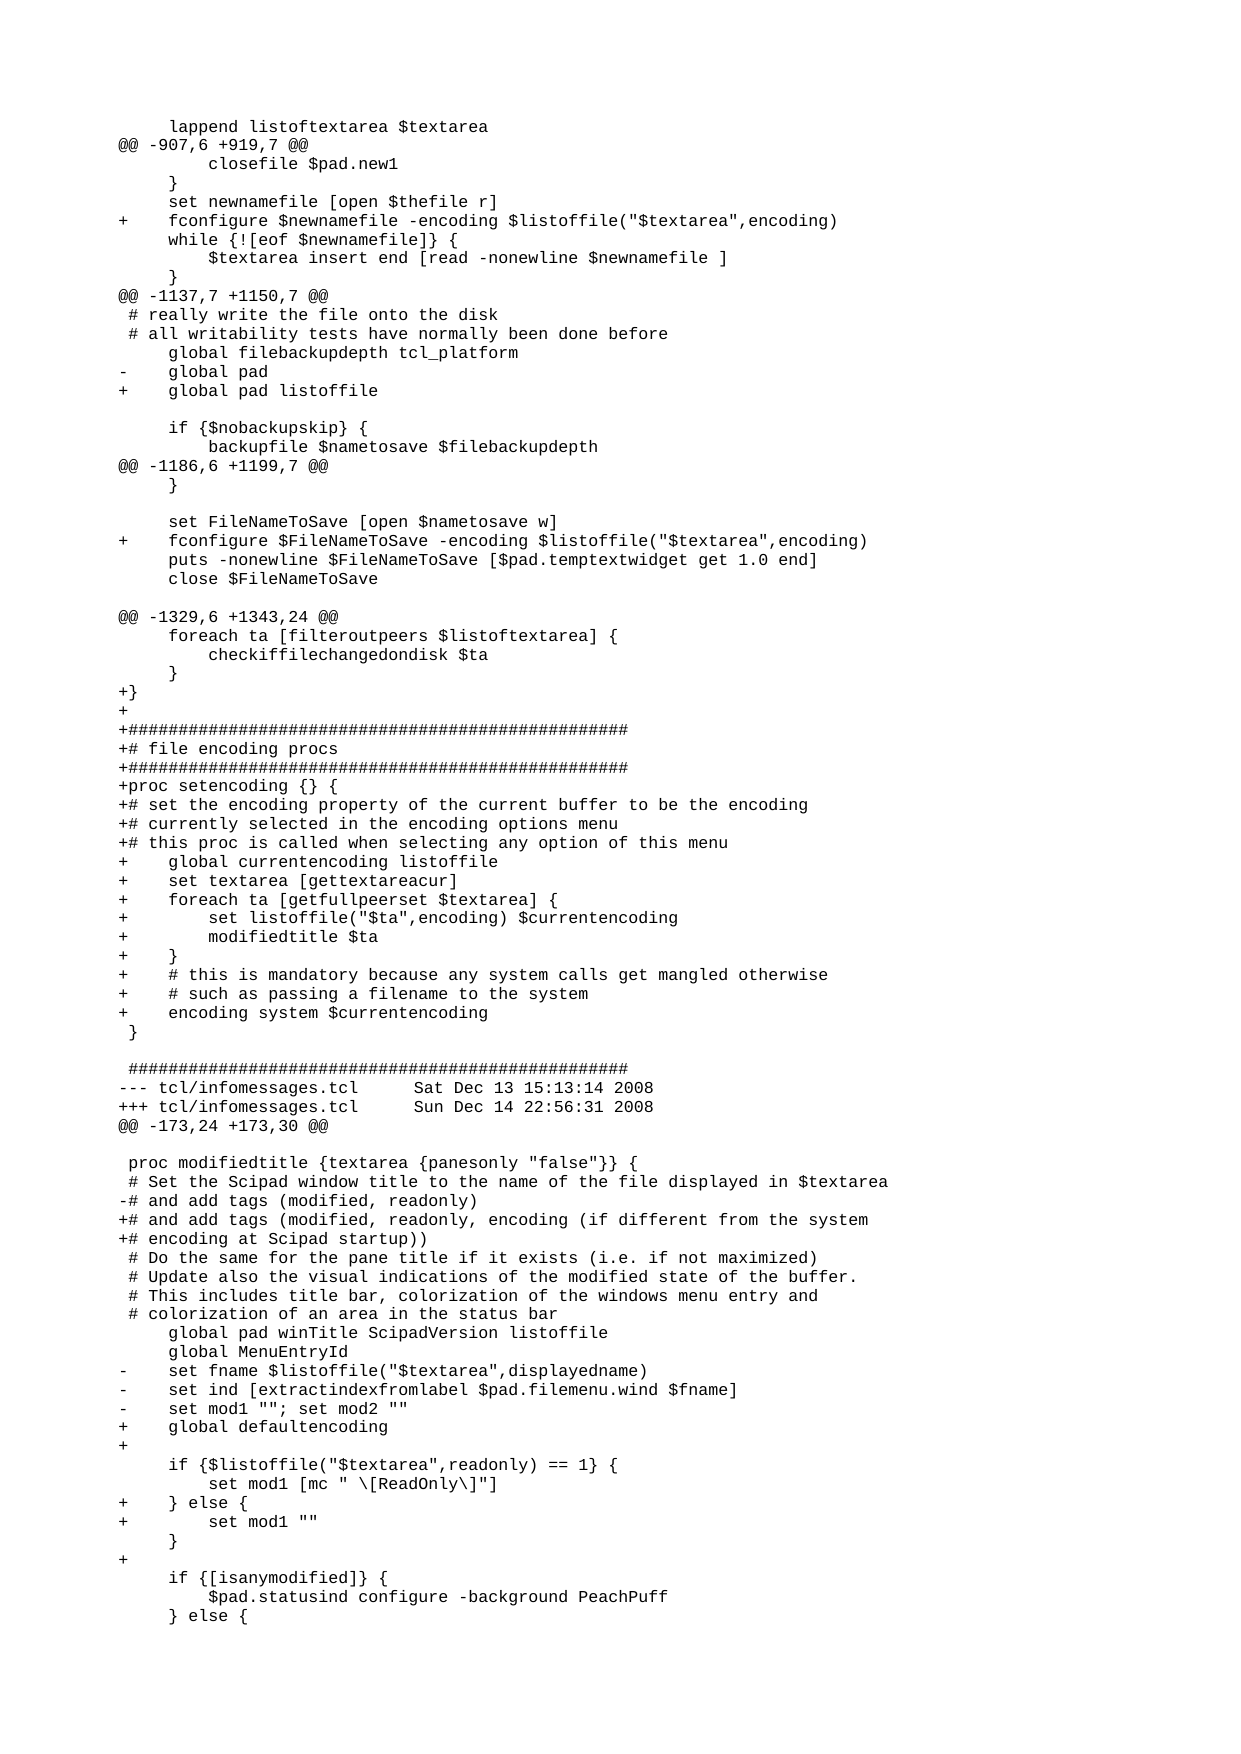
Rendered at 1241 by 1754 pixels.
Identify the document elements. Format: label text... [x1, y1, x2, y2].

text puts -nonewline $FileNameToSave [$pad.temptextwidget get 1.0 end] [118, 552, 1122, 571]
text # all writability tests have normally been done before [118, 326, 1122, 344]
text global filebackupdepth tcl_platform [118, 344, 1122, 363]
text # Update also the visual indications of the modified state of the buffer. [118, 1268, 1122, 1287]
text ################################################## [118, 1061, 1122, 1080]
text + global defaultencoding [118, 1419, 1122, 1438]
text + fconfigure $FileNameToSave -encoding $listoffile("$textarea",encoding) [118, 533, 1122, 552]
text +# this proc is called when selecting any option of this menu [118, 834, 1122, 853]
text - global pad [118, 363, 1122, 382]
text + set textarea [gettextareacur] [118, 872, 1122, 891]
text +# file encoding procs [118, 740, 1122, 759]
text # Do the same for the pane title if it exists (i.e. if not maximized) [118, 1249, 1122, 1268]
text closefile $pad.new1 [118, 156, 1122, 175]
text +# encoding at Scipad startup)) [118, 1231, 1122, 1249]
text # colorization of an area in the status bar [118, 1306, 1122, 1325]
text $pad.statusind configure -background PeachPuff [118, 1589, 1122, 1608]
text } [118, 269, 1122, 288]
text foreach ta [filteroutpeers $listoftextarea] { [118, 627, 1122, 646]
text if {$listoffile("$textarea",readonly) == 1} { [118, 1457, 1122, 1476]
text -# and add tags (modified, readonly) [118, 1193, 1122, 1212]
text + foreach ta [getfullpeerset $textarea] { [118, 891, 1122, 910]
text backupfile $nametosave $filebackupdepth [118, 439, 1122, 457]
text # really write the file onto the disk [118, 307, 1122, 326]
text - set ind [extractindexfromlabel $pad.filemenu.wind $fname] [118, 1381, 1122, 1400]
text set FileNameToSave [open $nametosave w] [118, 514, 1122, 533]
text proc modifiedtitle {textarea {panesonly "false"}} { [118, 1155, 1122, 1174]
text +# currently selected in the encoding options menu [118, 816, 1122, 834]
text + modifiedtitle $ta [118, 929, 1122, 948]
text + encoding system $currentencoding [118, 1004, 1122, 1023]
text } [118, 476, 1122, 495]
text $textarea insert end [read -nonewline $newnamefile ] [118, 250, 1122, 269]
text +proc setencoding {} { [118, 778, 1122, 797]
text global pad winTitle ScipadVersion listoffile [118, 1325, 1122, 1344]
text - set mod1 ""; set mod2 "" [118, 1400, 1122, 1419]
text if {$nobackupskip} { [118, 420, 1122, 439]
text } [118, 1023, 1122, 1042]
text + fconfigure $newnamefile -encoding $listoffile("$textarea",encoding) [118, 212, 1122, 231]
text @@ -907,6 +919,7 @@ [118, 137, 1122, 156]
text } [118, 665, 1122, 684]
text @@ -1329,6 +1343,24 @@ [118, 608, 1122, 627]
text @@ -1137,7 +1150,7 @@ [118, 288, 1122, 307]
text + } [118, 948, 1122, 967]
text @@ -173,24 +173,30 @@ [118, 1117, 1122, 1136]
text +# set the encoding property of the current buffer to be the encoding [118, 797, 1122, 816]
text + # this is mandatory because any system calls get mangled otherwise [118, 967, 1122, 985]
text + [118, 1551, 1122, 1570]
text +} [118, 684, 1122, 703]
text global MenuEntryId [118, 1344, 1122, 1362]
text # Set the Scipad window title to the name of the file displayed in $textarea [118, 1174, 1122, 1193]
text + set listoffile("$ta",encoding) $currentencoding [118, 910, 1122, 929]
text lappend listoftextarea $textarea [118, 118, 1122, 137]
text } else { [118, 1608, 1122, 1626]
text + } else { [118, 1494, 1122, 1513]
text +# and add tags (modified, readonly, encoding (if different from the system [118, 1212, 1122, 1231]
text + [118, 703, 1122, 721]
text # This includes title bar, colorization of the windows menu entry and [118, 1287, 1122, 1306]
text +################################################## [118, 759, 1122, 778]
text +################################################## [118, 721, 1122, 740]
text + global currentencoding listoffile [118, 853, 1122, 872]
text close $FileNameToSave [118, 571, 1122, 589]
text + [118, 1438, 1122, 1457]
text set mod1 [mc " \[ReadOnly\]"] [118, 1476, 1122, 1494]
text +++ tcl/infomessages.tcl Sun Dec 14 22:56:31 2008 [118, 1098, 1122, 1117]
text --- tcl/infomessages.tcl Sat Dec 13 15:13:14 2008 [118, 1080, 1122, 1098]
text while {![eof $newnamefile]} { [118, 231, 1122, 250]
text checkiffilechangedondisk $ta [118, 646, 1122, 665]
text if {[isanymodified]} { [118, 1570, 1122, 1589]
text + set mod1 "" [118, 1513, 1122, 1532]
text } [118, 1532, 1122, 1551]
text + global pad listoffile [118, 382, 1122, 401]
text set newnamefile [open $thefile r] [118, 193, 1122, 212]
text - set fname $listoffile("$textarea",displayedname) [118, 1362, 1122, 1381]
text + # such as passing a filename to the system [118, 985, 1122, 1004]
text } [118, 175, 1122, 193]
text @@ -1186,6 +1199,7 @@ [118, 457, 1122, 476]
